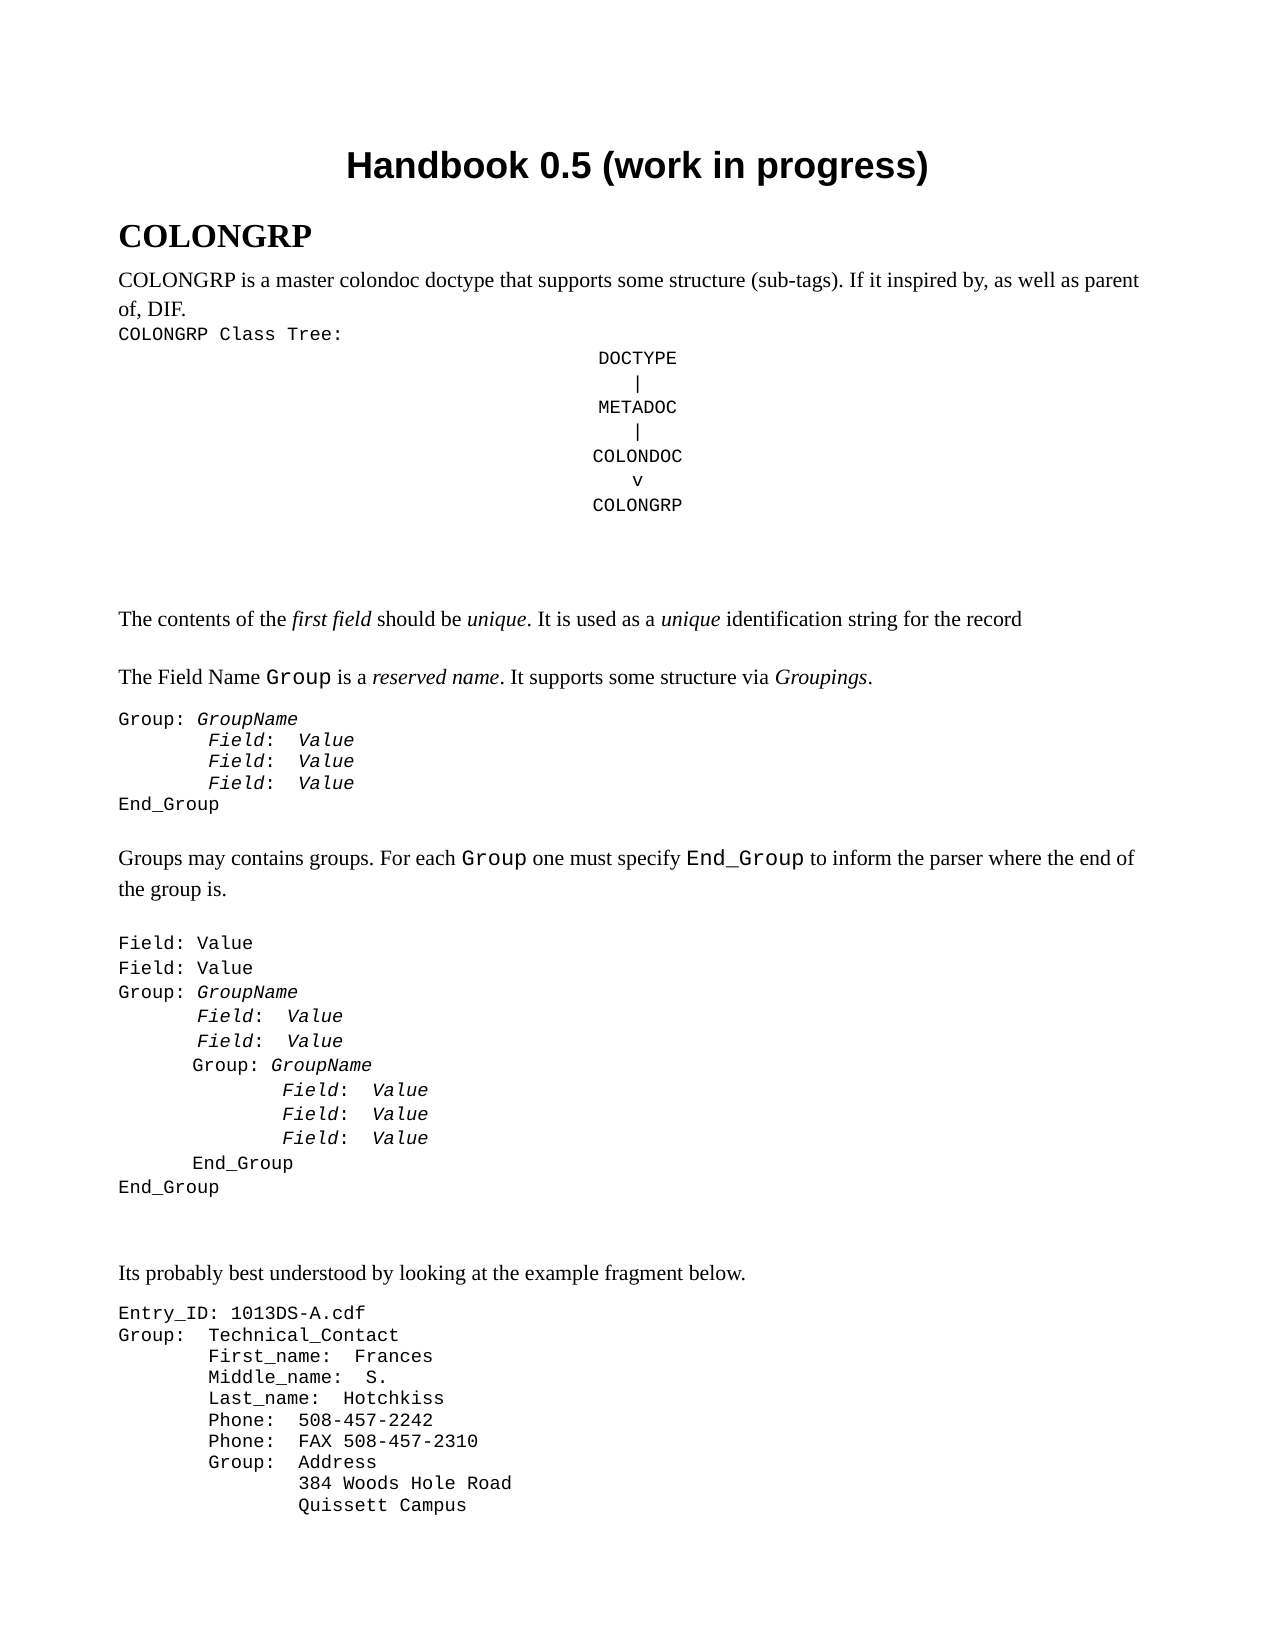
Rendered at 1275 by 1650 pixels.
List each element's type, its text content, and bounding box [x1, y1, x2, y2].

text COLONGRP Class Tree: [118, 325, 1157, 346]
text Its probably best understood by looking at the example fragment below. [118, 1260, 1157, 1285]
text Group: GroupName [192, 1056, 1157, 1077]
text The contents of the first field should be unique. It is used as a unique identification string for the record [118, 606, 1157, 631]
text Field: Value [192, 1105, 1157, 1126]
text Entry_ID: 1013DS-A.cdf [118, 1304, 1157, 1325]
text Field: Value [118, 731, 1157, 752]
text 384 Woods Hole Road [118, 1474, 1157, 1495]
text COLONDOC [118, 447, 1157, 468]
text Group: Address [118, 1453, 1157, 1474]
text Phone: 508-457-2242 [118, 1410, 1157, 1432]
text COLONGRP [118, 495, 1157, 517]
text End_Group [118, 795, 1157, 816]
text Field: Value [118, 958, 1157, 980]
text Field: Value [192, 1129, 1157, 1150]
text Group: Technical_Contact [118, 1325, 1157, 1347]
text Field: Value [118, 934, 1157, 955]
text Field: Value [118, 1032, 1157, 1053]
text Middle_name: S. [118, 1368, 1157, 1389]
text First_name: Frances [118, 1347, 1157, 1368]
text Groups may contains groups. For each Group one must specify End_Group to inform the parser where the end of the group is. [118, 845, 1157, 901]
text | [118, 422, 1157, 443]
text Group: GroupName [118, 983, 1157, 1004]
text Quissett Campus [118, 1495, 1157, 1517]
text End_Group [118, 1178, 1157, 1199]
text Field: Value [118, 1007, 1157, 1028]
subtitle COLONGRP [118, 216, 1157, 254]
text Last_name: Hotchkiss [118, 1389, 1157, 1410]
text | [118, 373, 1157, 395]
text The Field Name Group is a reserved name. It supports some structure via Groupings. [118, 664, 1157, 691]
text METADOC [118, 398, 1157, 419]
text DOCTYPE [118, 349, 1157, 370]
text v [118, 471, 1157, 492]
text Phone: FAX 508-457-2310 [118, 1432, 1157, 1453]
text Group: GroupName [118, 710, 1157, 731]
text End_Group [192, 1153, 1157, 1175]
text Field: Value [118, 773, 1157, 795]
text Field: Value [192, 1080, 1157, 1102]
text COLONGRP is a master colondoc doctype that supports some structure (sub-tags). If it inspired by, as well as parent of, DIF. [118, 267, 1157, 321]
text Field: Value [118, 752, 1157, 773]
